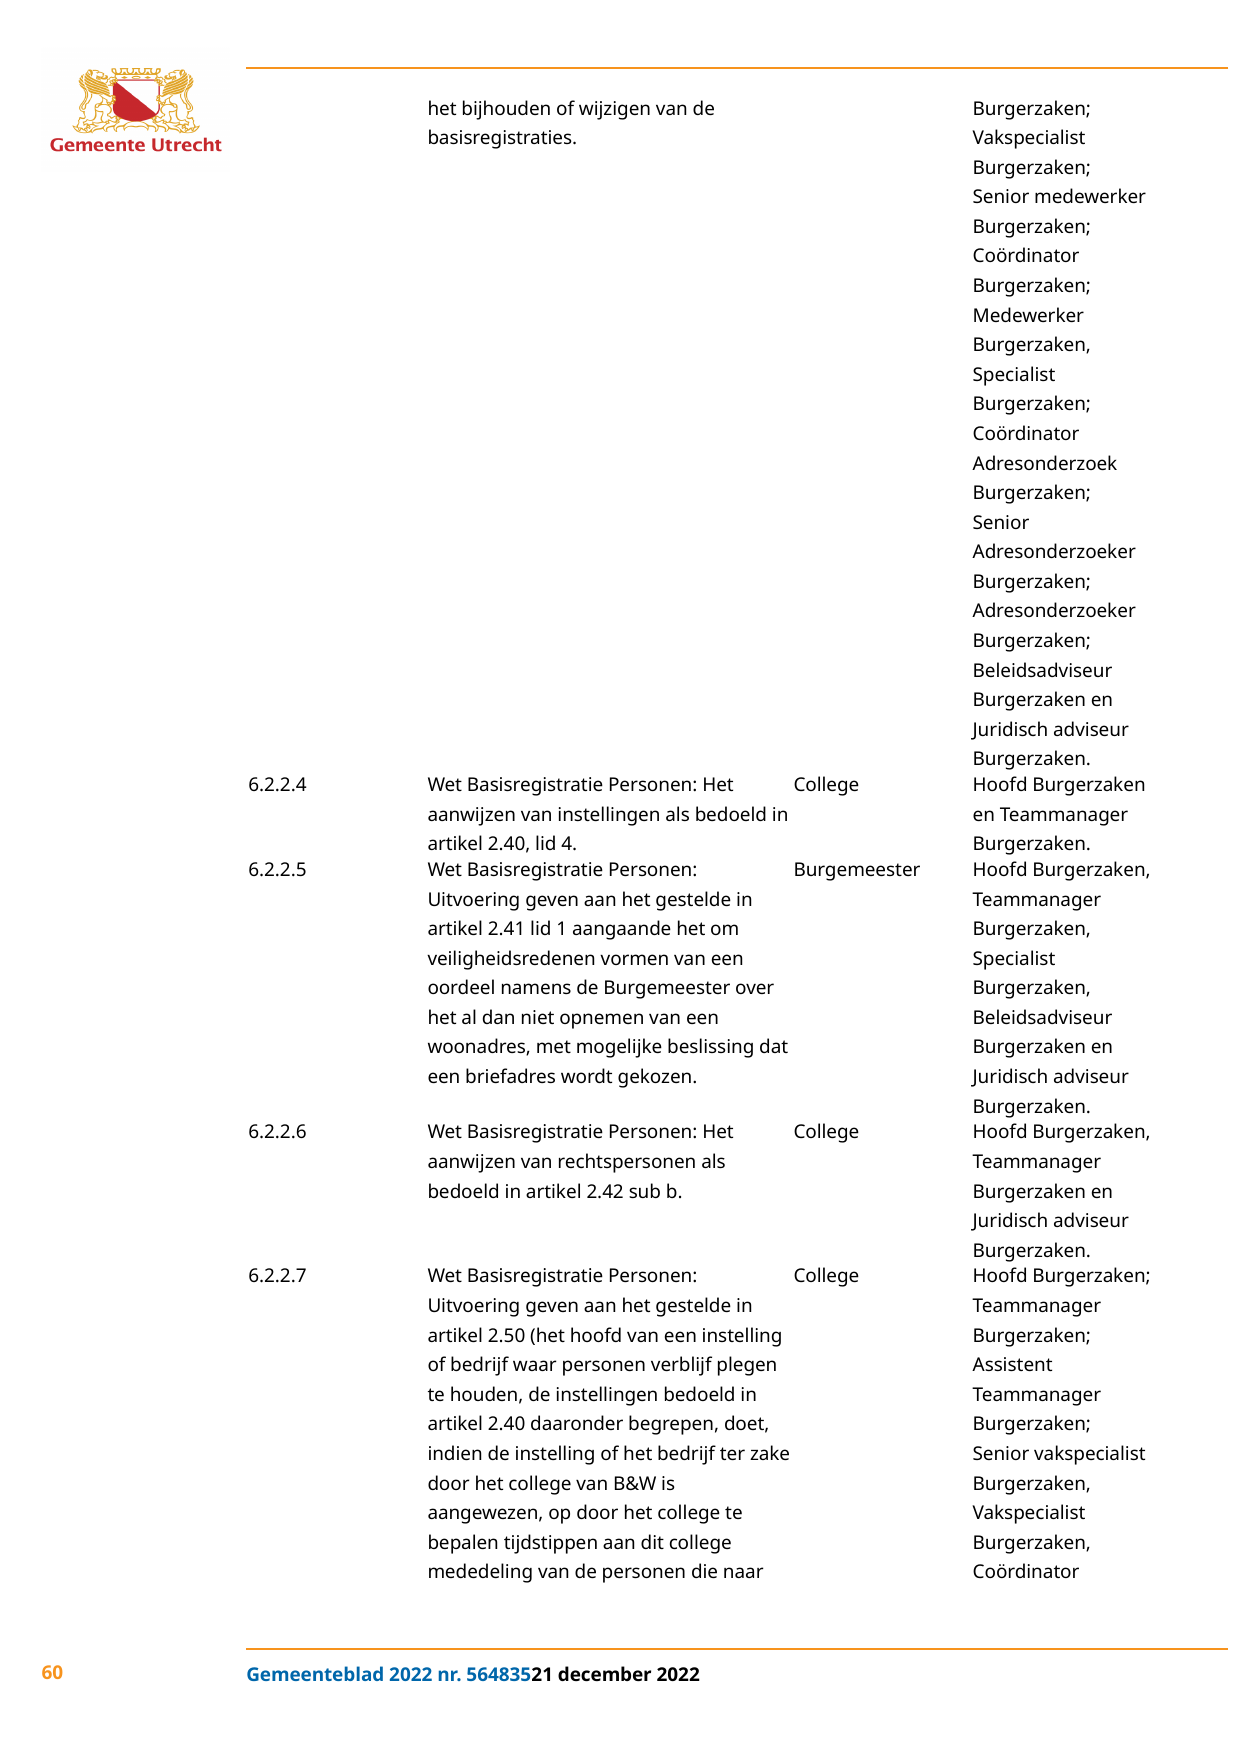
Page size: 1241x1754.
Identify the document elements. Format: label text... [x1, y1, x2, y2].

picture [41, 47, 231, 172]
table_cell College [793, 771, 972, 856]
table_cell Wet Basisregistratie Personen: Uitvoering geven aan het gestelde in artikel 2.41 lid 1 aangaande het om veiligheidsredenen vormen van een oordeel namens de Burgemeester over het al dan niet opnemen van een woonadres, met mogelijke beslissing dat een briefadres wordt gekozen. [427, 856, 793, 1119]
table_cell Hoofd Burgerzaken, Teammanager Burgerzaken en Juridisch adviseur Burgerzaken. [973, 1119, 1152, 1263]
table_cell Wet Basisregistratie Personen: Het aanwijzen van instellingen als bedoeld in artikel 2.40, lid 4. [427, 771, 793, 856]
table_cell 6.2.2.4 [248, 771, 427, 856]
table_cell 6.2.2.5 [248, 856, 427, 1119]
table_cell [793, 95, 972, 771]
table_cell [248, 95, 427, 771]
table_cell Wet Basisregistratie Personen: Uitvoering geven aan het gestelde in artikel 2.50 (het hoofd van een instelling of bedrijf waar personen verblijf plegen te houden, de instellingen bedoeld in artikel 2.40 daaronder begrepen, doet, indien de instelling of het bedrijf ter zake door het college van B&W is aangewezen, op door het college te bepalen tijdstippen aan dit college mededeling van de personen die naar [427, 1263, 793, 1584]
table_cell Hoofd Burgerzaken, Teammanager Burgerzaken, Specialist Burgerzaken, Beleidsadviseur Burgerzaken en Juridisch adviseur Burgerzaken. [973, 856, 1152, 1119]
table_cell College [793, 1263, 972, 1584]
table_cell 6.2.2.7 [248, 1263, 427, 1584]
table_cell College [793, 1119, 972, 1263]
table_cell 6.2.2.6 [248, 1119, 427, 1263]
table_cell Burgemeester [793, 856, 972, 1119]
table_cell Burgerzaken; Vakspecialist Burgerzaken; Senior medewerker Burgerzaken; Coördinator Burgerzaken; Medewerker Burgerzaken, Specialist Burgerzaken; Coördinator Adresonderzoek Burgerzaken; Senior Adresonderzoeker Burgerzaken; Adresonderzoeker Burgerzaken; Beleidsadviseur Burgerzaken en Juridisch adviseur Burgerzaken. [973, 95, 1152, 771]
table_cell Hoofd Burgerzaken en Teammanager Burgerzaken. [973, 771, 1152, 856]
table_cell het bijhouden of wijzigen van de basisregistraties. [427, 95, 793, 771]
table_cell Wet Basisregistratie Personen: Het aanwijzen van rechtspersonen als bedoeld in artikel 2.42 sub b. [427, 1119, 793, 1263]
table_cell Hoofd Burgerzaken; Teammanager Burgerzaken; Assistent Teammanager Burgerzaken; Senior vakspecialist Burgerzaken, Vakspecialist Burgerzaken, Coördinator [973, 1263, 1152, 1584]
